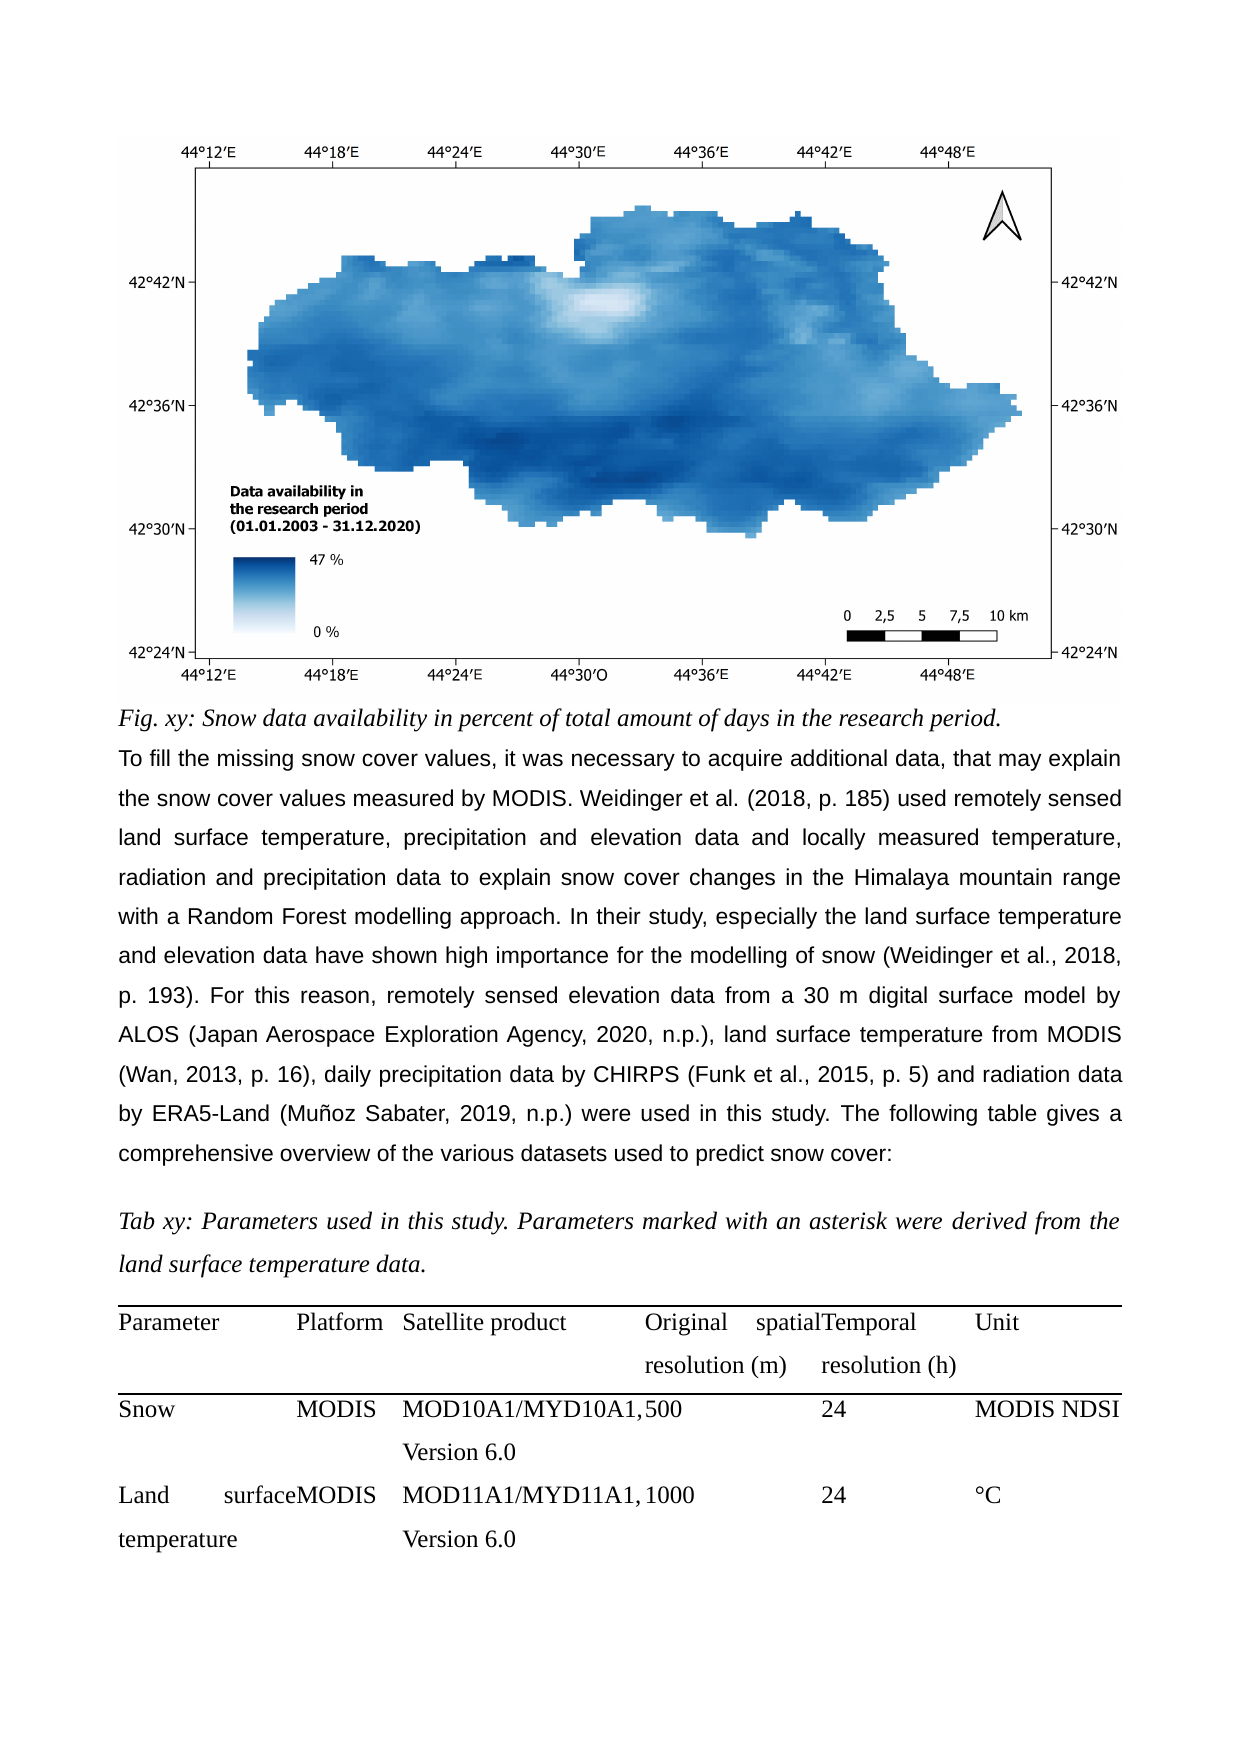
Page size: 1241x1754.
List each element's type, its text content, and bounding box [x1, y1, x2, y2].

table_header Satellite product [402, 1307, 644, 1393]
table_header Temporal resolution (h) [821, 1307, 974, 1393]
table_cell 500 [645, 1395, 821, 1481]
table_cell °C [975, 1481, 1122, 1567]
text Tab xy: Parameters used in this study. Parameters marked with an asterisk were derived from the land surface temperature data. [118, 1206, 1122, 1278]
table_cell Land surface temperature [118, 1481, 296, 1567]
table_header Original spatial resolution (m) [645, 1307, 821, 1393]
table_cell MOD11A1/MYD11A1, Version 6.0 [402, 1481, 644, 1567]
table_header Parameter [118, 1307, 296, 1393]
text To fill the missing snow cover values, it was necessary to acquire additional data, that may explain the snow cover values measured by MODIS. Weidinger et al. (2018, p. 185) used remotely sensed land surface temperature, precipitation and elevation data and locally measured temperature, radiation and precipitation data to explain snow cover changes in the Himalaya mountain range with a Random Forest modelling approach. In their study, especially the land surface temperature and elevation data have shown high importance for the modelling of snow (Weidinger et al., 2018, p. 193). For this reason, remotely sensed elevation data from a 30 m digital surface model by ALOS (Japan Aerospace Exploration Agency, 2020, n.p.), land surface temperature from MODIS (Wan, 2013, p. 16), daily precipitation data by CHIRPS (Funk et al., 2015, p. 5) and radiation data by ERA5-Land (Muñoz Sabater, 2019, n.p.) were used in this study. The following table gives a comprehensive overview of the various datasets used to predict snow cover: [118, 732, 1122, 1166]
table_header Unit [975, 1307, 1122, 1393]
table_cell Snow [118, 1395, 296, 1481]
table_cell MODIS [296, 1481, 402, 1567]
text Fig. xy: Snow data availability in percent of total amount of days in the research period. [118, 704, 1122, 732]
table_cell MOD10A1/MYD10A1, Version 6.0 [402, 1395, 644, 1481]
table_cell 24 [821, 1481, 974, 1567]
table_header Platform [296, 1307, 402, 1393]
table_cell 1000 [645, 1481, 821, 1567]
picture [118, 130, 1123, 704]
table_cell MODIS NDSI [975, 1395, 1122, 1481]
table_cell MODIS [296, 1395, 402, 1481]
table_cell 24 [821, 1395, 974, 1481]
